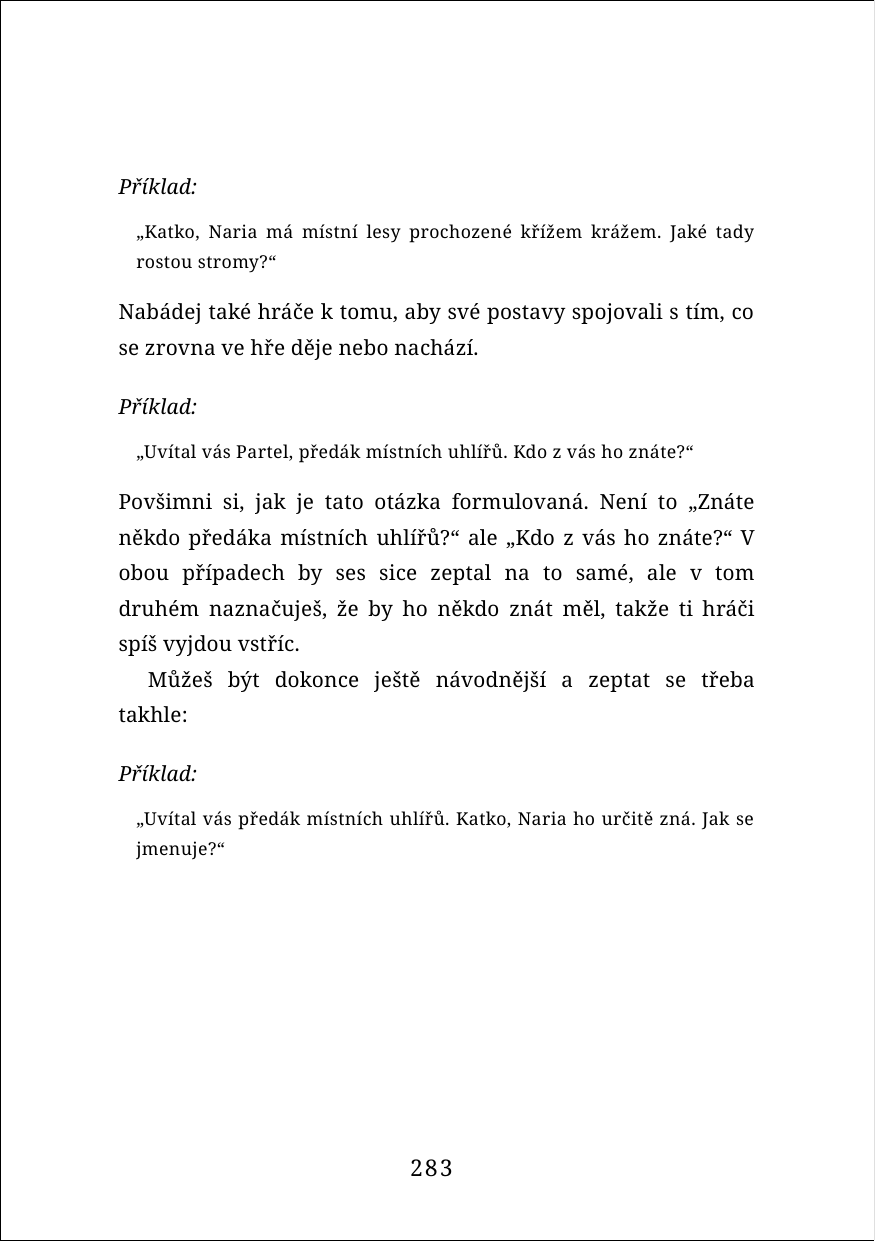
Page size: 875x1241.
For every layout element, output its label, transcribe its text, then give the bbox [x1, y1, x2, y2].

text Nabádej také hráče k tomu, aby své postavy spojovali s tím, co se zrovna ve hře děje nebo nachází. [118, 297, 756, 361]
text „Uvítal vás Partel, předák místních uhlířů. Kdo z vás ho znáte?“ [136, 439, 756, 463]
text Příklad: [118, 172, 756, 200]
text Příklad: [118, 759, 756, 788]
text „Uvítal vás předák místních uhlířů. Katko, Naria ho určitě zná. Jak se jmenuje?“ [136, 807, 756, 861]
text „Katko, Naria má místní lesy prochozené křížem krážem. Jaké tady rostou stromy?“ [136, 219, 756, 273]
text Příklad: [118, 392, 756, 420]
text Povšimni si, jak je tato otázka formulovaná. Není to „Znáte někdo předáka místních uhlířů?“ ale „Kdo z vás ho znáte?“ V obou případech by ses sice zeptal na to samé, ale v tom druhém naznačuješ, že by ho někdo znát měl, takže ti hráči spíš vyjdou vstříc. Můžeš být dokonce ještě návodnější a zeptat se třeba takhle: [118, 487, 756, 729]
